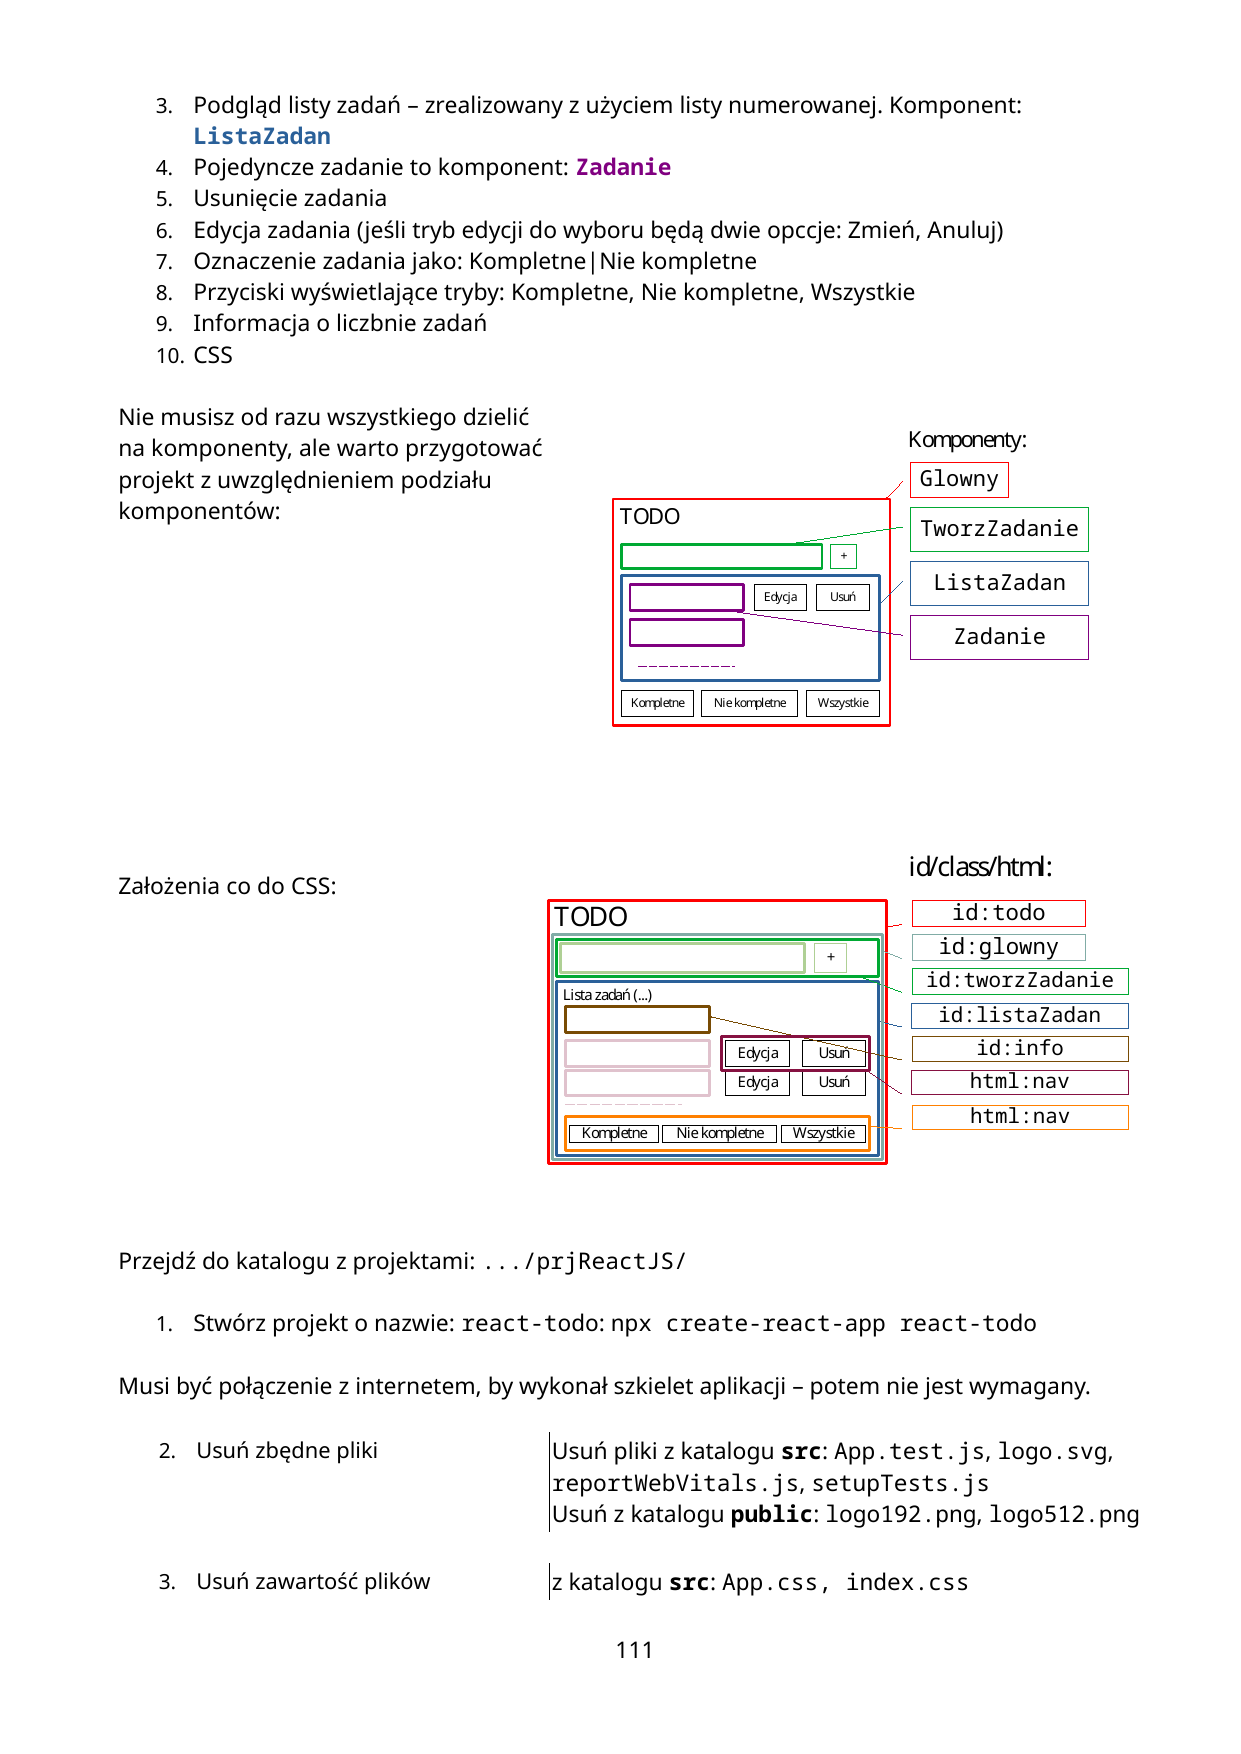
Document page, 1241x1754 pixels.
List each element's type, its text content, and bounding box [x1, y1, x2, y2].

list CSS [156, 338, 1152, 370]
list Podgląd listy zadań – zrealizowany z użyciem listy numerowanej. Komponent: ListaZadan [156, 88, 1152, 151]
list Informacja o liczbnie zadań [156, 307, 1152, 338]
list Pojedyncze zadanie to komponent: Zadanie [156, 151, 1152, 182]
table_header Usuń zbędne pliki [118, 1432, 549, 1532]
text Nie musisz od razu wszystkiego dzielić na komponenty, ale warto przygotować projekt z uwzględnieniem podziału komponentów: [118, 401, 1152, 526]
text Założenia co do CSS: [118, 870, 525, 901]
table_header Usuń zawartość plików [118, 1563, 549, 1600]
list Usunięcie zadania [156, 182, 1152, 213]
list Przyciski wyświetlające tryby: Kompletne, Nie kompletne, Wszystkie [156, 276, 1152, 307]
text Przejdź do katalogu z projektami: .../prjReactJS/ [118, 1245, 1152, 1276]
text Musi być połączenie z internetem, by wykonał szkielet aplikacji – potem nie jest wymagany. [118, 1370, 1152, 1401]
table_header z katalogu src: App.css, index.css [550, 1563, 1152, 1600]
list Edycja zadania (jeśli tryb edycji do wyboru będą dwie opccje: Zmień, Anuluj) [156, 213, 1152, 245]
table_header Usuń pliki z katalogu src: App.test.js, logo.svg, reportWebVitals.js, setupTests.js Usuń z katalogu public: logo192.png, logo512.png [550, 1432, 1152, 1532]
list Stwórz projekt o nazwie: react-todo: npx create-react-app react-todo [156, 1307, 1152, 1338]
list Oznaczenie zadania jako: Kompletne|Nie kompletne [156, 245, 1152, 276]
